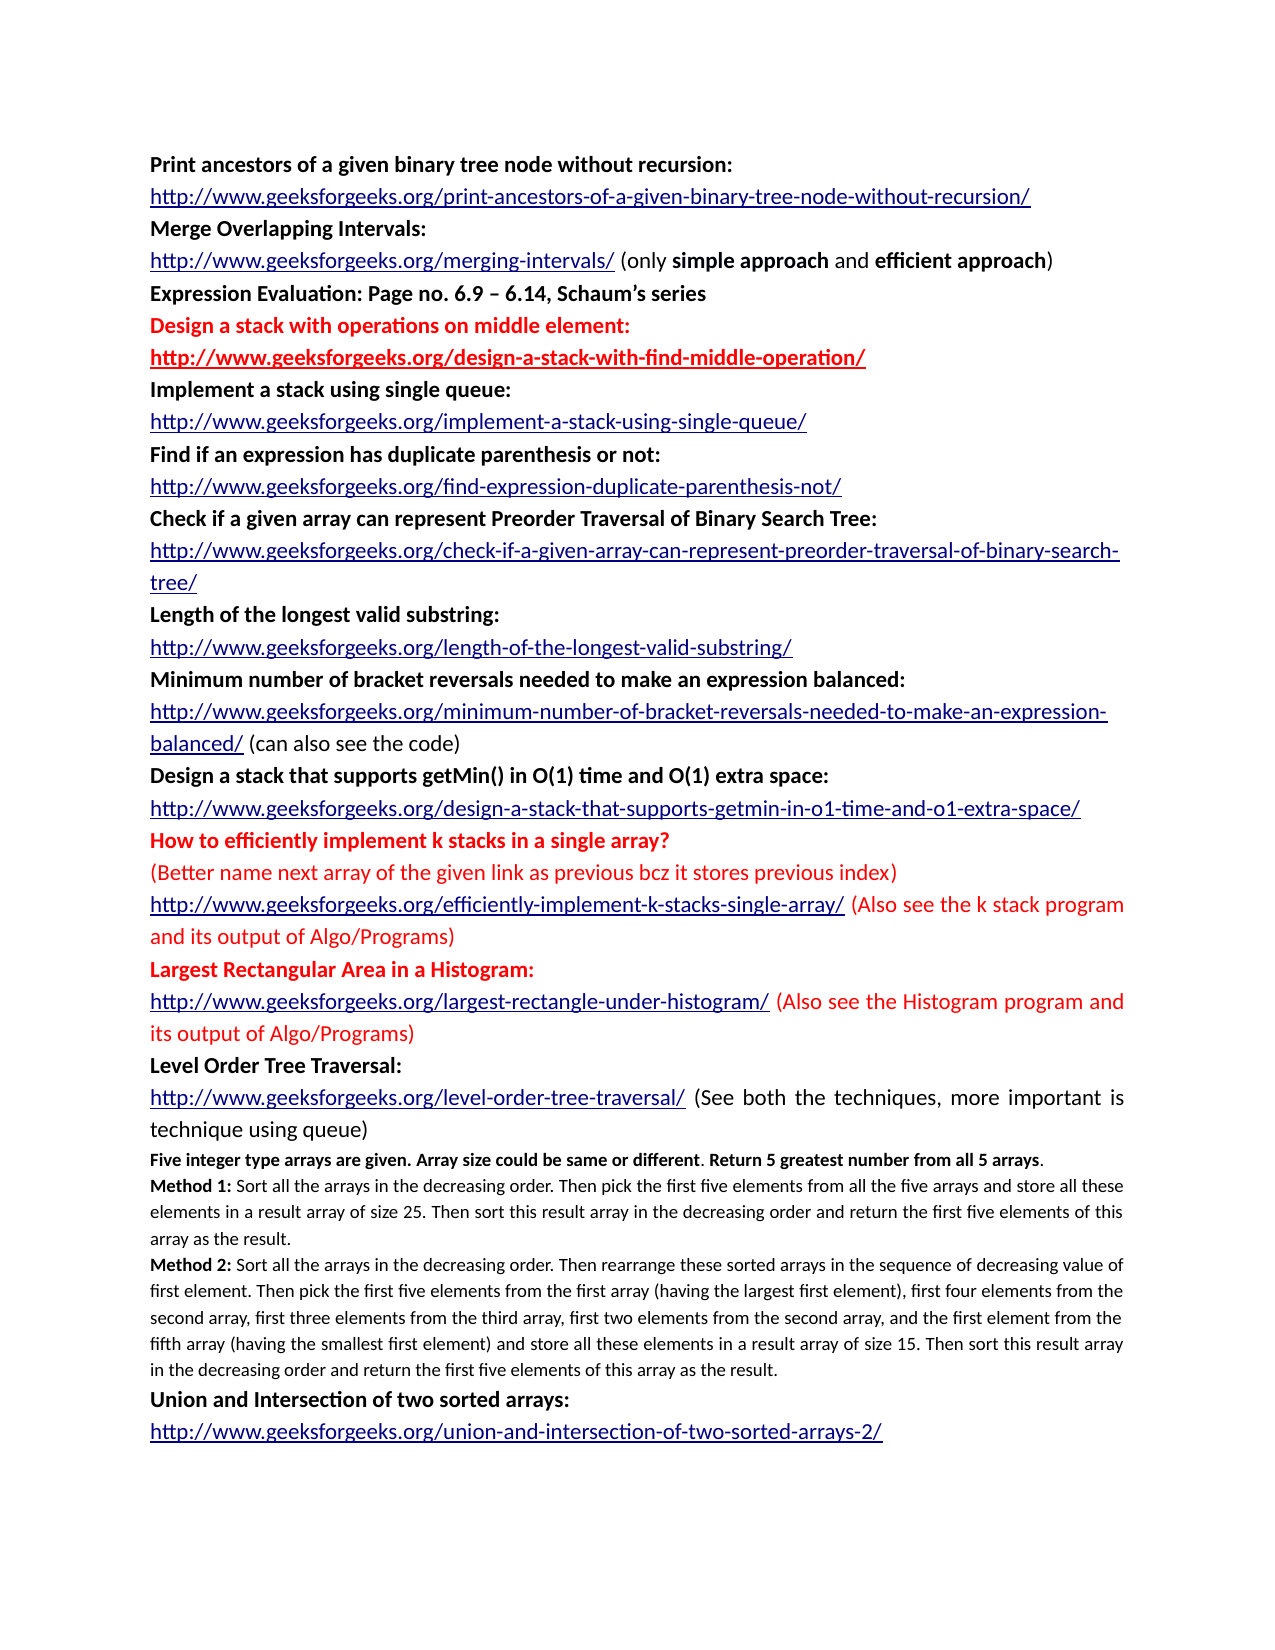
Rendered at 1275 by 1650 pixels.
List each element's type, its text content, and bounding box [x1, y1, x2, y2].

list Level Order Tree Traversal: [150, 1051, 1125, 1079]
list Merge Overlapping Intervals: [150, 214, 1125, 242]
list Minimum number of bracket reversals needed to make an expression balanced: [150, 665, 1125, 693]
list http://www.geeksforgeeks.org/merging-intervals/ (only simple approach and efficient approach) [150, 247, 1125, 274]
list http://www.geeksforgeeks.org/level-order-tree-traversal/ (See both the techniques, more important is technique using queue) [150, 1083, 1125, 1144]
list Expression Evaluation: Page no. 6.9 – 6.14, Schaum’s series [150, 279, 1125, 307]
list Length of the longest valid substring: [150, 601, 1125, 629]
list Method 2: Sort all the arrays in the decreasing order. Then rearrange these sorted arrays in the sequence of decreasing value of first element. Then pick the first five elements from the first array (having the largest first element), first four elements from the second array, first three elements from the third array, first two elements from the second array, and the first element from the fifth array (having the smallest first element) and store all these elements in a result array of size 15. Then sort this result array in the decreasing order and return the first five elements of this array as the result. [150, 1253, 1125, 1382]
list http://www.geeksforgeeks.org/design-a-stack-with-find-middle-operation/ [150, 343, 1125, 371]
list Check if a given array can represent Preorder Traversal of Binary Search Tree: [150, 504, 1125, 532]
list http://www.geeksforgeeks.org/largest-rectangle-under-histogram/ (Also see the Histogram program and its output of Algo/Programs) [150, 987, 1125, 1047]
list Design a stack that supports getMin() in O(1) time and O(1) extra space: [150, 762, 1125, 789]
list How to efficiently implement k stacks in a single array? [150, 826, 1125, 854]
list http://www.geeksforgeeks.org/find-expression-duplicate-parenthesis-not/ [150, 472, 1125, 500]
list Print ancestors of a given binary tree node without recursion: [150, 150, 1125, 178]
list Largest Rectangular Area in a Histogram: [150, 955, 1125, 983]
list Find if an expression has duplicate parenthesis or not: [150, 440, 1125, 468]
list http://www.geeksforgeeks.org/design-a-stack-that-supports-getmin-in-o1-time-and-o1-extra-space/ [150, 794, 1125, 822]
list Five integer type arrays are given. Array size could be same or different. Return 5 greatest number from all 5 arrays. [150, 1148, 1125, 1171]
list http://www.geeksforgeeks.org/length-of-the-longest-valid-substring/ [150, 633, 1125, 661]
list http://www.geeksforgeeks.org/check-if-a-given-array-can-represent-preorder-traversal-of-binary-search-tree/ [150, 536, 1125, 596]
list Design a stack with operations on middle element: [150, 311, 1125, 339]
list Implement a stack using single queue: [150, 375, 1125, 403]
list Union and Intersection of two sorted arrays: [150, 1385, 1125, 1413]
list (Better name next array of the given link as previous bcz it stores previous index) [150, 858, 1125, 886]
list http://www.geeksforgeeks.org/implement-a-stack-using-single-queue/ [150, 407, 1125, 436]
list http://www.geeksforgeeks.org/efficiently-implement-k-stacks-single-array/ (Also see the k stack program and its output of Algo/Programs) [150, 890, 1125, 951]
list http://www.geeksforgeeks.org/print-ancestors-of-a-given-binary-tree-node-without-recursion/ [150, 182, 1125, 210]
list http://www.geeksforgeeks.org/minimum-number-of-bracket-reversals-needed-to-make-an-expression-balanced/ (can also see the code) [150, 697, 1125, 757]
list Method 1: Sort all the arrays in the decreasing order. Then pick the first five elements from all the five arrays and store all these elements in a result array of size 25. Then sort this result array in the decreasing order and return the first five elements of this array as the result. [150, 1174, 1125, 1250]
list http://www.geeksforgeeks.org/union-and-intersection-of-two-sorted-arrays-2/ [150, 1417, 1125, 1445]
